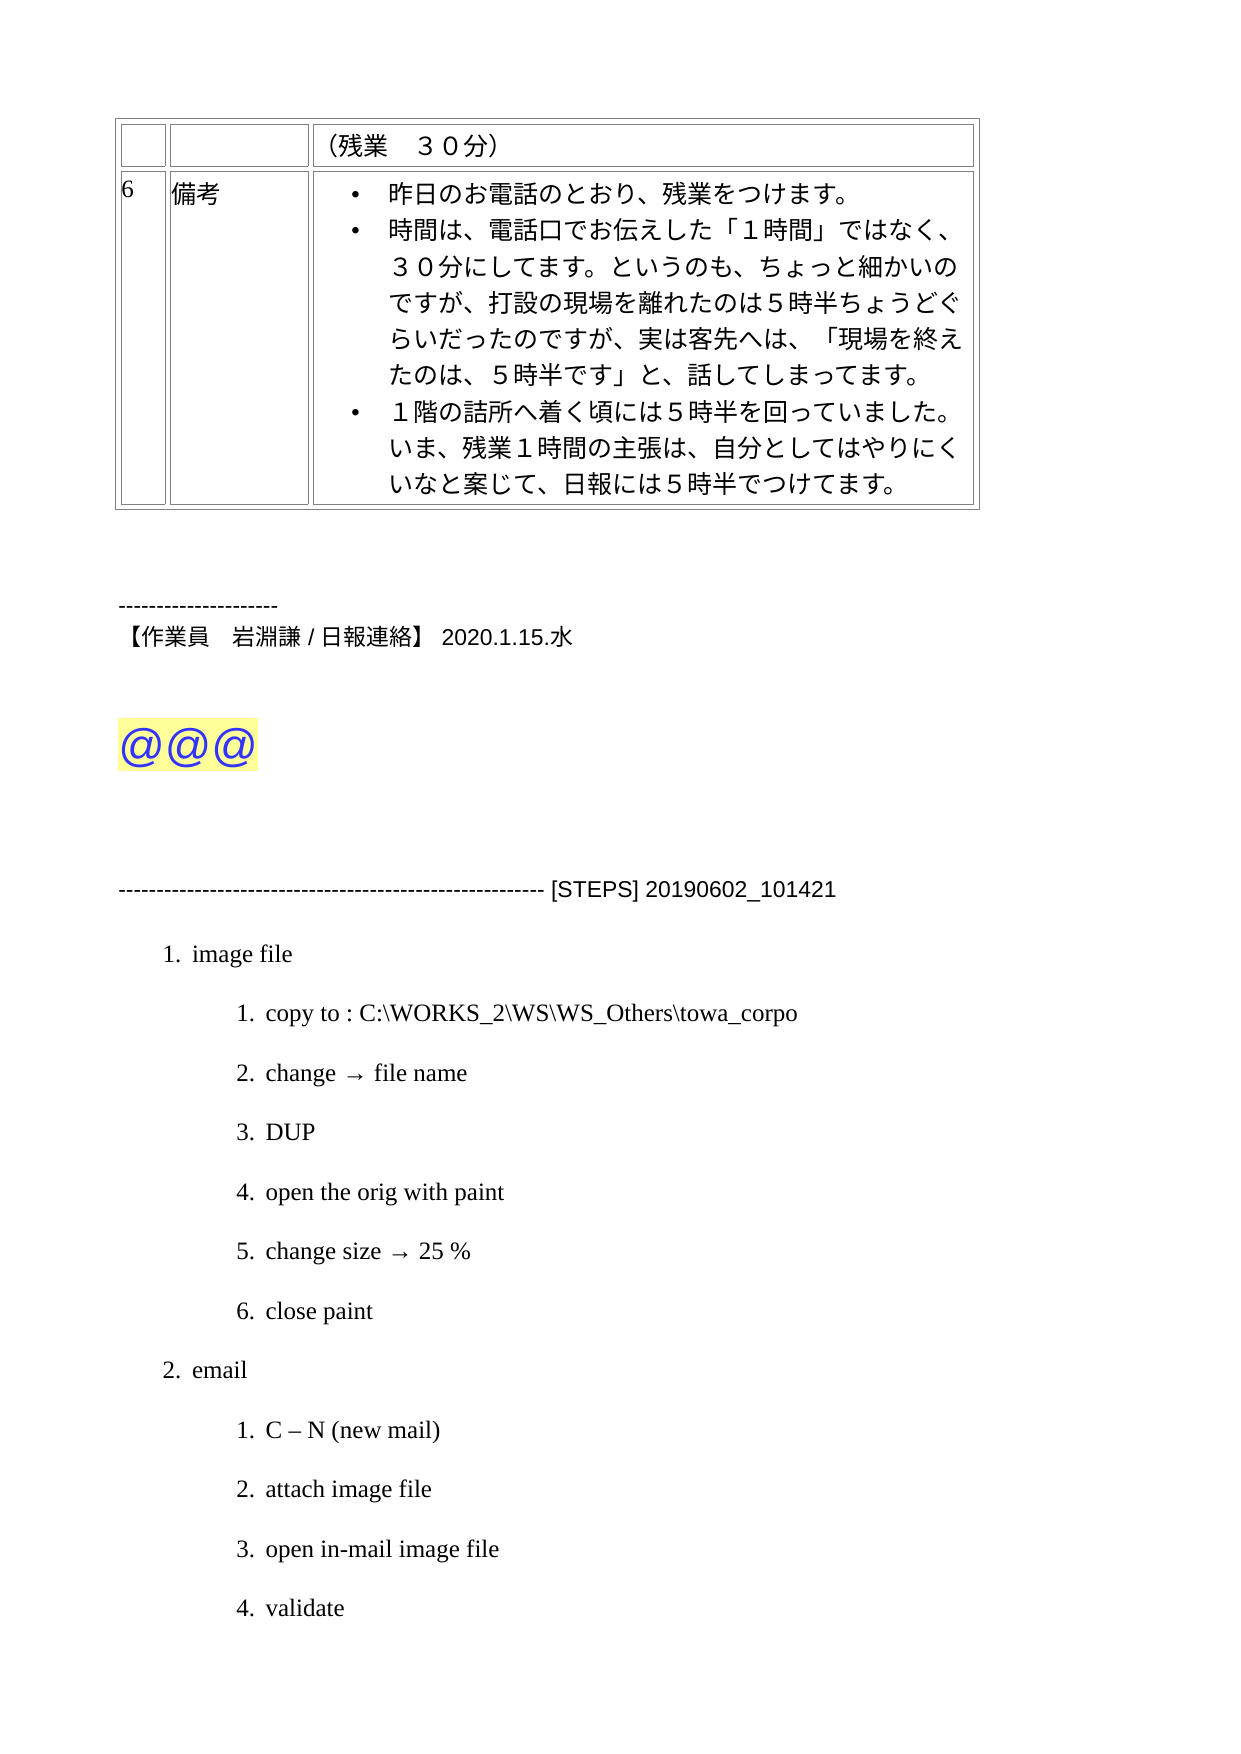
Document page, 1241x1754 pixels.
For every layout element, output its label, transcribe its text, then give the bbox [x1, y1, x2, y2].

list email [162, 1355, 1122, 1384]
text --------------------- [118, 592, 1122, 618]
list close paint [236, 1296, 1122, 1324]
text @@@ [118, 718, 1122, 771]
text 【作業員 岩淵謙 / 日報連絡】 2020.1.15.水 [118, 623, 1122, 650]
list attach image file [236, 1474, 1122, 1503]
list C – N (new mail) [236, 1415, 1122, 1443]
text -------------------------------------------------------- [STEPS] 20190602_101421 [118, 876, 1122, 902]
list open the orig with paint [236, 1177, 1122, 1206]
list DUP [236, 1117, 1122, 1146]
list change size → 25 % [236, 1236, 1122, 1265]
table_cell [168, 119, 310, 166]
list copy to : C:\WORKS_2\WS\WS_Others\towa_corpo [236, 998, 1122, 1027]
table_cell （残業 ３０分） [310, 119, 976, 166]
table_cell [118, 119, 168, 166]
list validate [236, 1593, 1122, 1622]
list change → file name [236, 1058, 1122, 1087]
list open in-mail image file [236, 1534, 1122, 1562]
table_cell 6 [118, 166, 168, 504]
table_cell 昨日のお電話のとおり、残業をつけます。 時間は、電話口でお伝えした「１時間」ではなく、３０分にしてます。というのも、ちょっと細かいのですが、打設の現場を離れたのは５時半ちょうどぐらいだったのですが、実は客先へは、「現場を終えたのは、５時半です」と、話してしまってます。 １階の詰所へ着く頃には５時半を回っていました。いま、残業１時間の主張は、自分としてはやりにくいなと案じて、日報には５時半でつけてます。 [310, 166, 976, 504]
list image file [162, 939, 1122, 968]
table_cell 備考 [168, 166, 310, 504]
